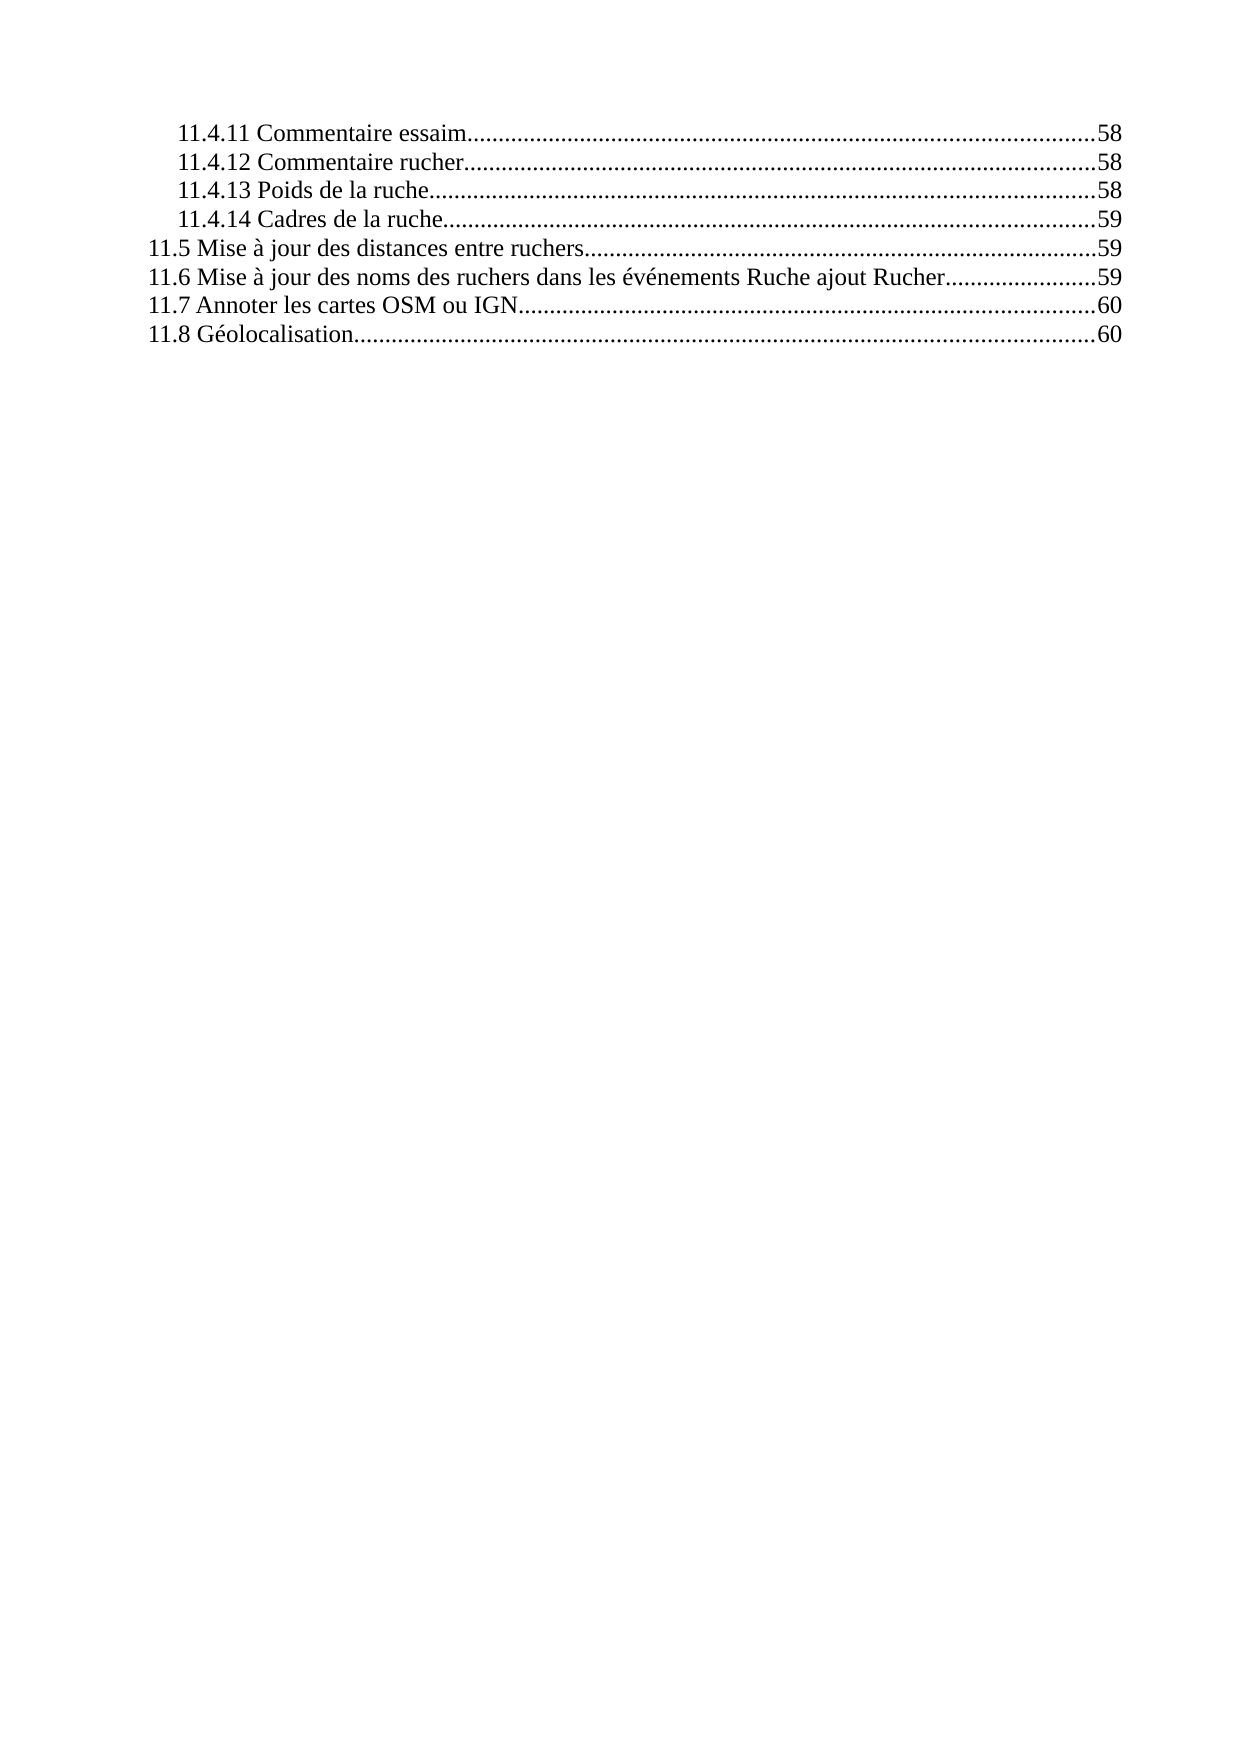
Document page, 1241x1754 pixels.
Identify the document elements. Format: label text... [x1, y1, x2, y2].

text 11.4.12 Commentaire rucher 58 [177, 147, 1122, 176]
text 11.4.13 Poids de la ruche 58 [177, 176, 1122, 204]
text 11.8 Géolocalisation 60 [148, 319, 1122, 348]
text 11.6 Mise à jour des noms des ruchers dans les événements Ruche ajout Rucher 59 [148, 262, 1122, 291]
text 11.4.11 Commentaire essaim 58 [177, 118, 1122, 147]
text 11.5 Mise à jour des distances entre ruchers 59 [148, 233, 1122, 262]
text 11.4.14 Cadres de la ruche 59 [177, 204, 1122, 233]
text 11.7 Annoter les cartes OSM ou IGN 60 [148, 291, 1122, 319]
